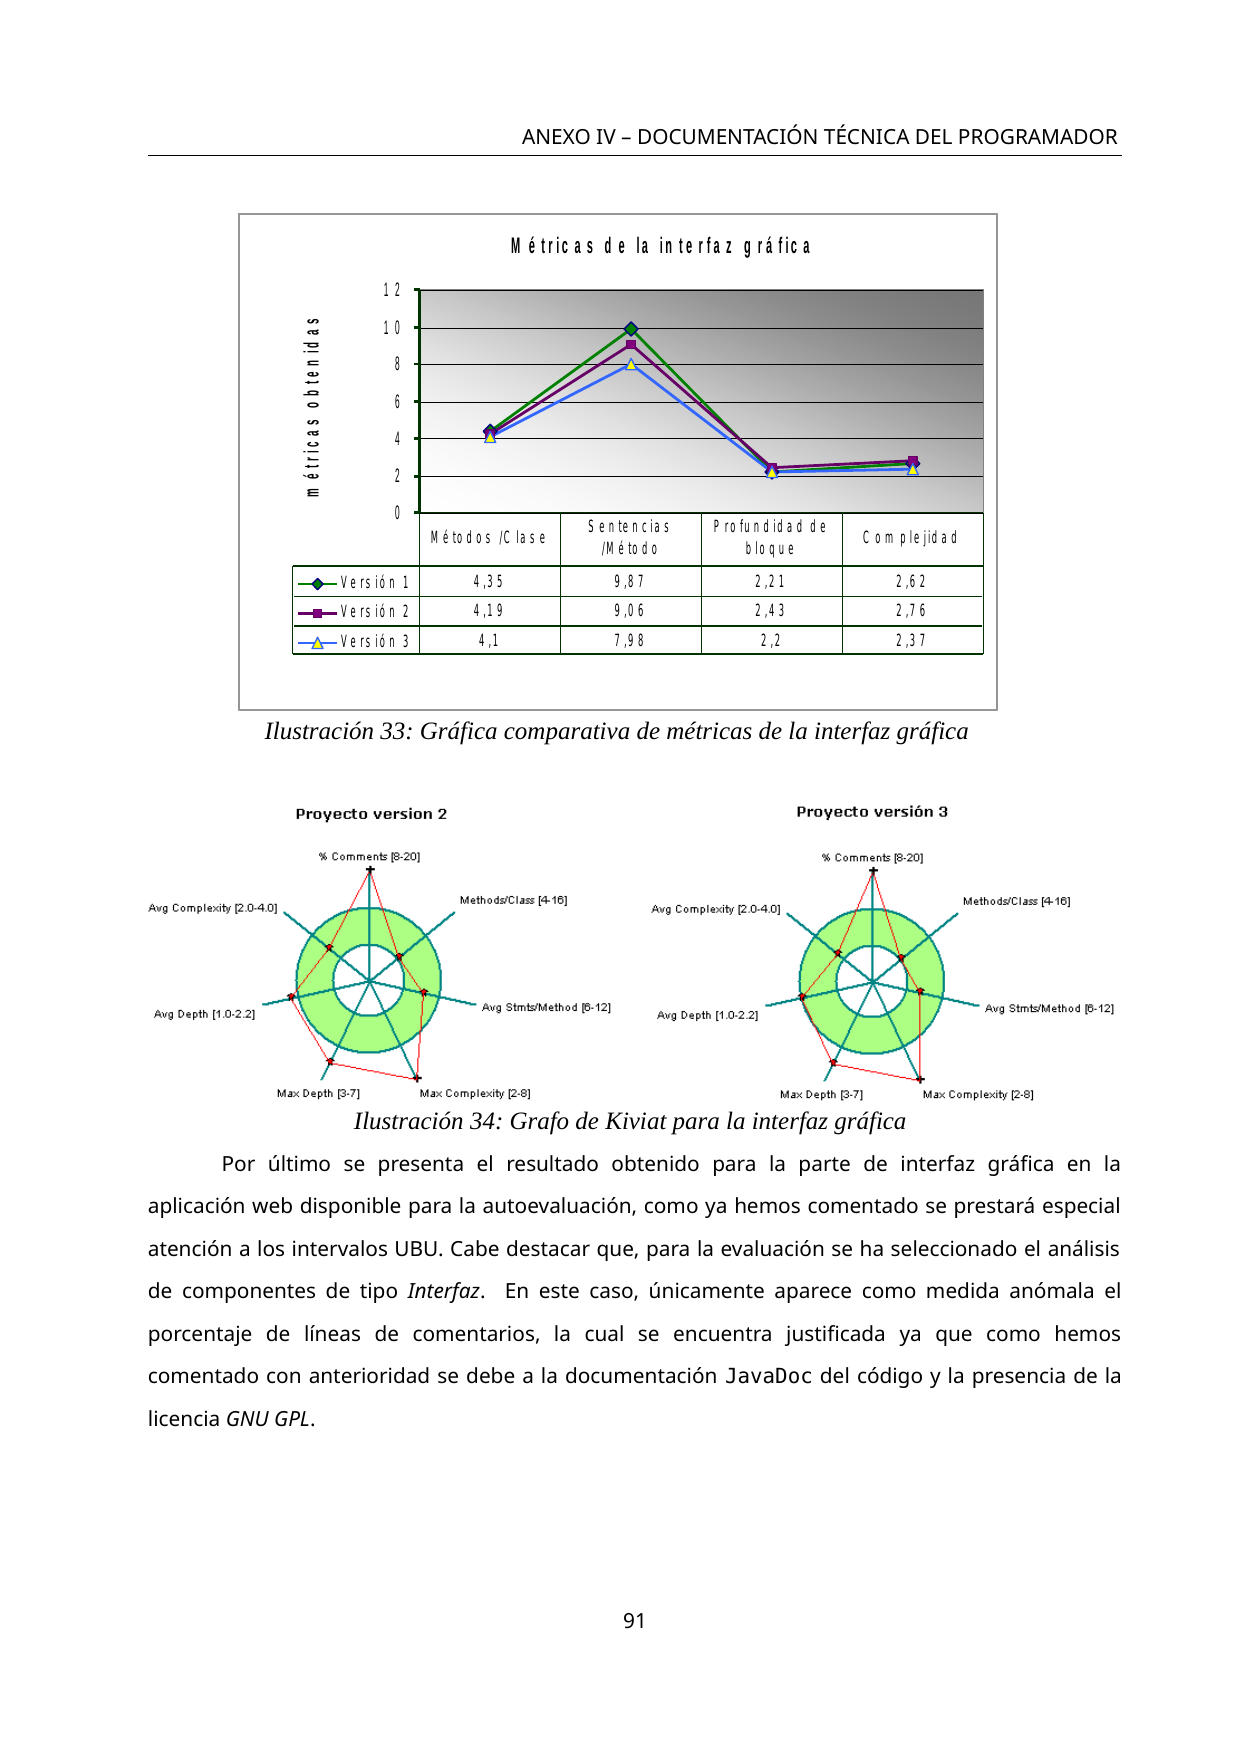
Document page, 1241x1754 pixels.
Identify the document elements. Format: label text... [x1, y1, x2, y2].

text Ilustración 33: Gráfica comparativa de métricas de la interfaz gráfica [232, 207, 1004, 744]
text Por último se presenta el resultado obtenido para la parte de interfaz gráfica en la aplicación web disponible para la autoevaluación, como ya hemos comentado se prestará especial atención a los intervalos UBU. Cabe destacar que, para la evaluación se ha seleccionado el análisis de componentes de tipo Interfaz. En este caso, únicamente aparece como medida anómala el porcentaje de líneas de comentarios, la cual se encuentra justificada ya que como hemos comentado con anterioridad se debe a la documentación JavaDoc del código y la presencia de la licencia GNU GPL. [148, 1106, 1122, 1433]
text Ilustración 34: Grafo de Kiviat para la interfaz gráfica [144, 1106, 1118, 1134]
picture [144, 800, 1119, 1106]
